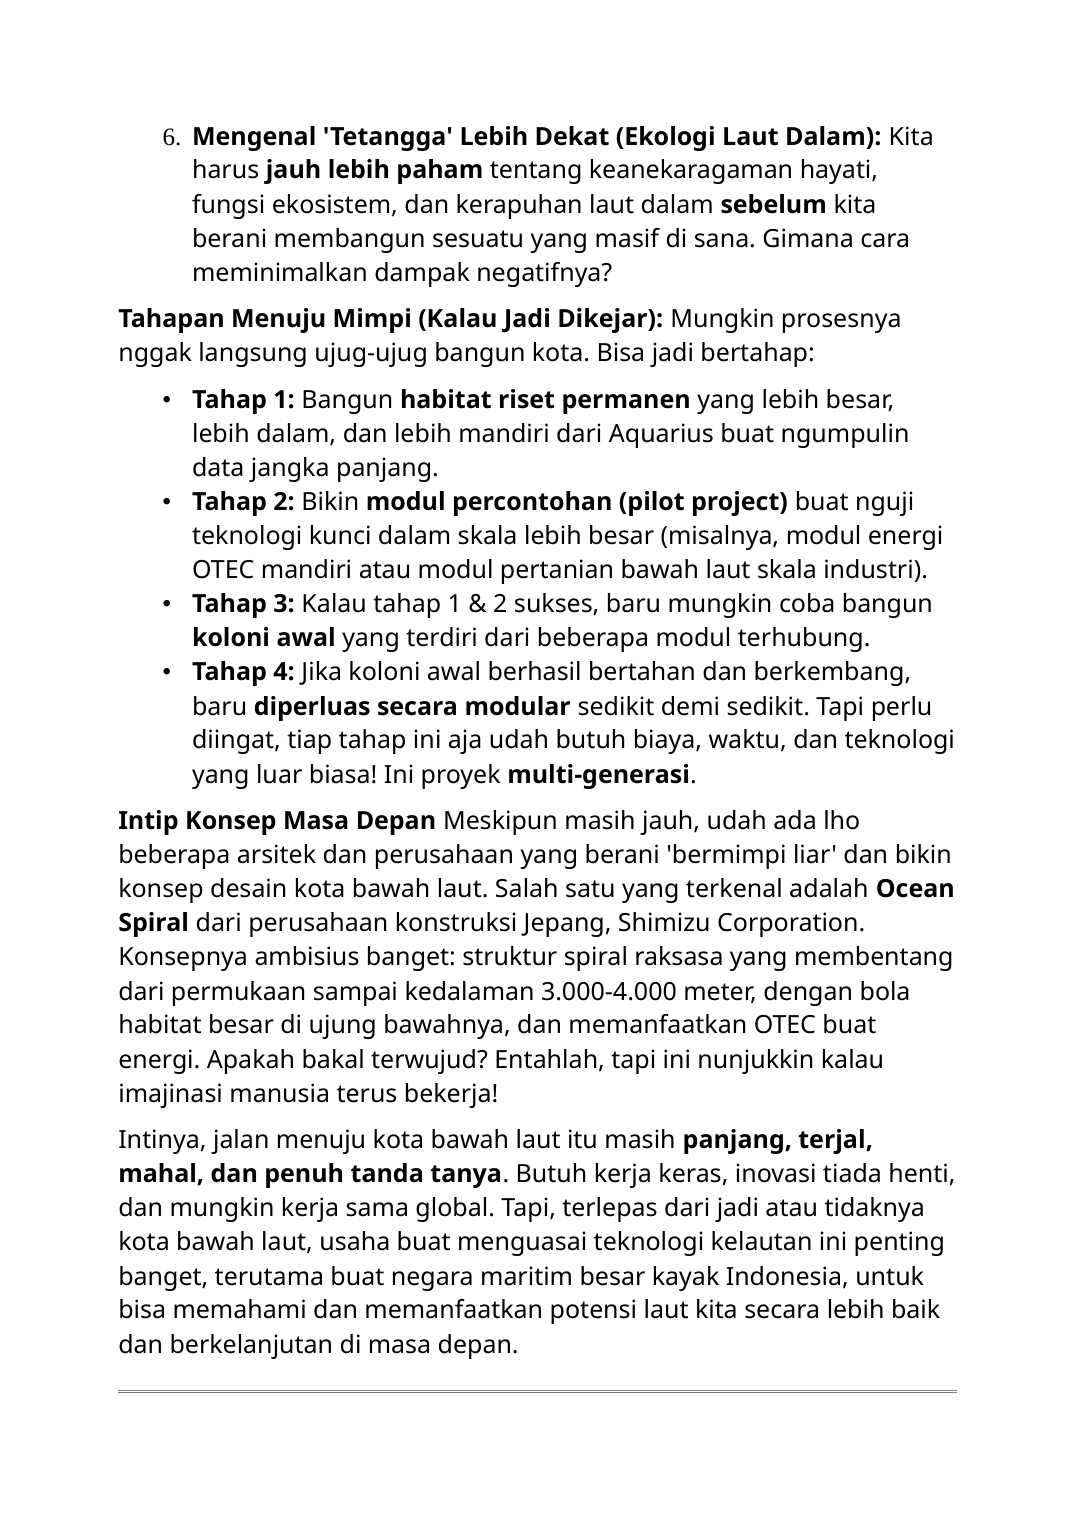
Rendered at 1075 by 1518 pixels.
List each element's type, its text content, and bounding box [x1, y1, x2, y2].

text Intinya, jalan menuju kota bawah laut itu masih panjang, terjal, mahal, dan penuh tanda tanya. Butuh kerja keras, inovasi tiada henti, dan mungkin kerja sama global. Tapi, terlepas dari jadi atau tidaknya kota bawah laut, usaha buat menguasai teknologi kelautan ini penting banget, terutama buat negara maritim besar kayak Indonesia, untuk bisa memahami dan memanfaatkan potensi laut kita secara lebih baik dan berkelanjutan di masa depan. [118, 1122, 957, 1360]
text Intip Konsep Masa Depan Meskipun masih jauh, udah ada lho beberapa arsitek dan perusahaan yang berani 'bermimpi liar' dan bikin konsep desain kota bawah laut. Salah satu yang terkenal adalah Ocean Spiral dari perusahaan konstruksi Jepang, Shimizu Corporation. Konsepnya ambisius banget: struktur spiral raksasa yang membentang dari permukaan sampai kedalaman 3.000-4.000 meter, dengan bola habitat besar di ujung bawahnya, dan memanfaatkan OTEC buat energi. Apakah bakal terwujud? Entahlah, tapi ini nunjukkin kalau imajinasi manusia terus bekerja! [118, 803, 957, 1109]
list Mengenal 'Tetangga' Lebih Dekat (Ekologi Laut Dalam): Kita harus jauh lebih paham tentang keanekaragaman hayati, fungsi ekosistem, dan kerapuhan laut dalam sebelum kita berani membangun sesuatu yang masif di sana. Gimana cara meminimalkan dampak negatifnya? [162, 118, 957, 288]
list Tahap 4: Jika koloni awal berhasil bertahan dan berkembang, baru diperluas secara modular sedikit demi sedikit. Tapi perlu diingat, tiap tahap ini aja udah butuh biaya, waktu, dan teknologi yang luar biasa! Ini proyek multi-generasi. [162, 654, 957, 790]
list Tahap 2: Bikin modul percontohan (pilot project) buat nguji teknologi kunci dalam skala lebih besar (misalnya, modul energi OTEC mandiri atau modul pertanian bawah laut skala industri). [162, 484, 957, 586]
text Tahapan Menuju Mimpi (Kalau Jadi Dikejar): Mungkin prosesnya nggak langsung ujug-ujug bangun kota. Bisa jadi bertahap: [118, 301, 957, 369]
list Tahap 1: Bangun habitat riset permanen yang lebih besar, lebih dalam, dan lebih mandiri dari Aquarius buat ngumpulin data jangka panjang. [162, 382, 957, 484]
list Tahap 3: Kalau tahap 1 & 2 sukses, baru mungkin coba bangun koloni awal yang terdiri dari beberapa modul terhubung. [162, 586, 957, 654]
